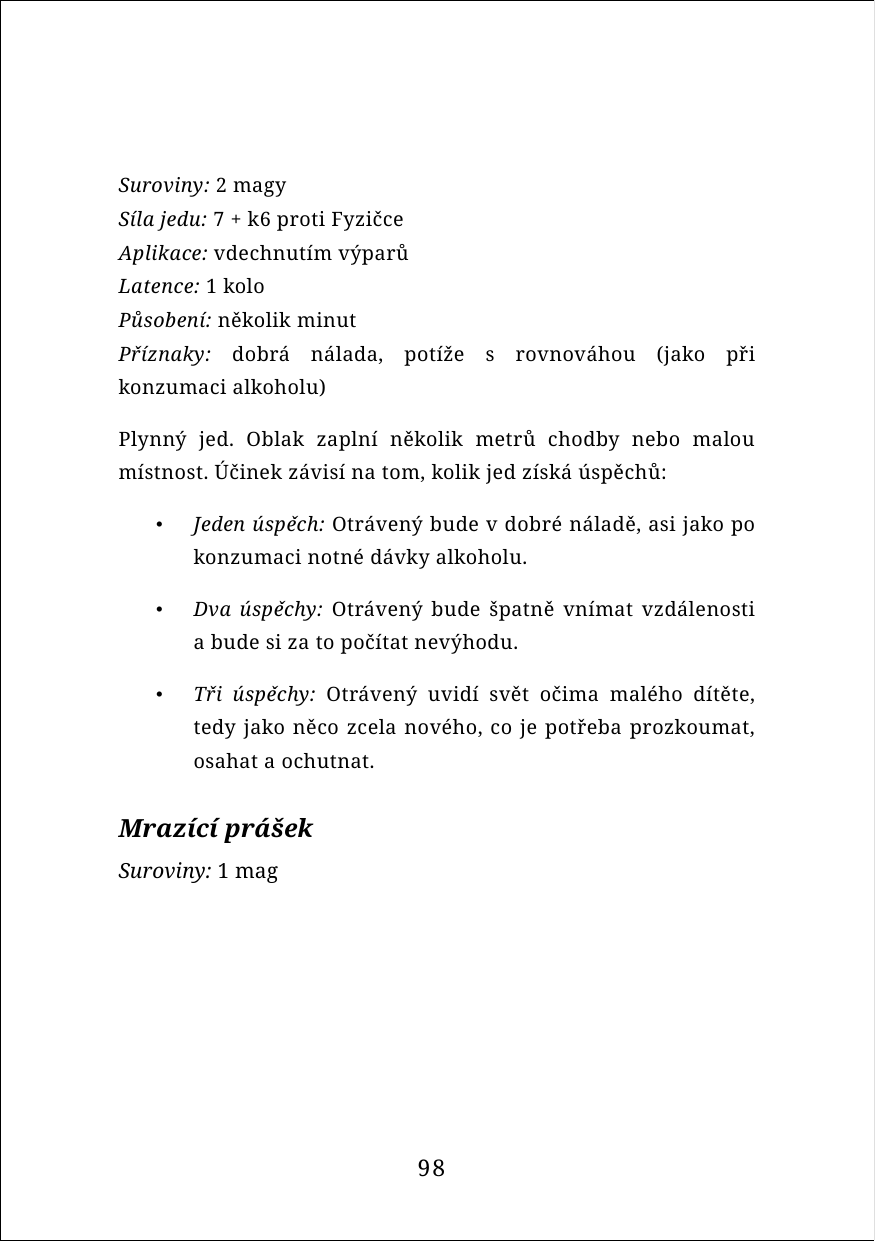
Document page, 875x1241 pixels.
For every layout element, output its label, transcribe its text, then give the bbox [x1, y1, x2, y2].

list Jeden úspěch: Otrávený bude v dobré náladě, asi jako po konzumaci notné dávky alkoholu. [156, 510, 756, 571]
text Suroviny: 2 magy Síla jedu: 7 + k6 proti Fyzičce Aplikace: vdechnutím výparů Latence: 1 kolo Působení: několik minut Příznaky: dobrá nálada, potíže s rovnováhou (jako při konzumaci alkoholu) [118, 172, 756, 401]
subtitle Mrazící prášek [118, 810, 756, 844]
list Tři úspěchy: Otrávený uvidí svět očima malého dítěte, tedy jako něco zcela nového, co je potřeba prozkoumat, osahat a ochutnat. [156, 680, 756, 774]
text Suroviny: 1 mag [118, 856, 756, 885]
text Plynný jed. Oblak zaplní několik metrů chodby nebo malou místnost. Účinek závisí na tom, kolik jed získá úspěchů: [118, 425, 756, 486]
list Dva úspěchy: Otrávený bude špatně vnímat vzdálenosti a bude si za to počítat nevýhodu. [156, 595, 756, 656]
